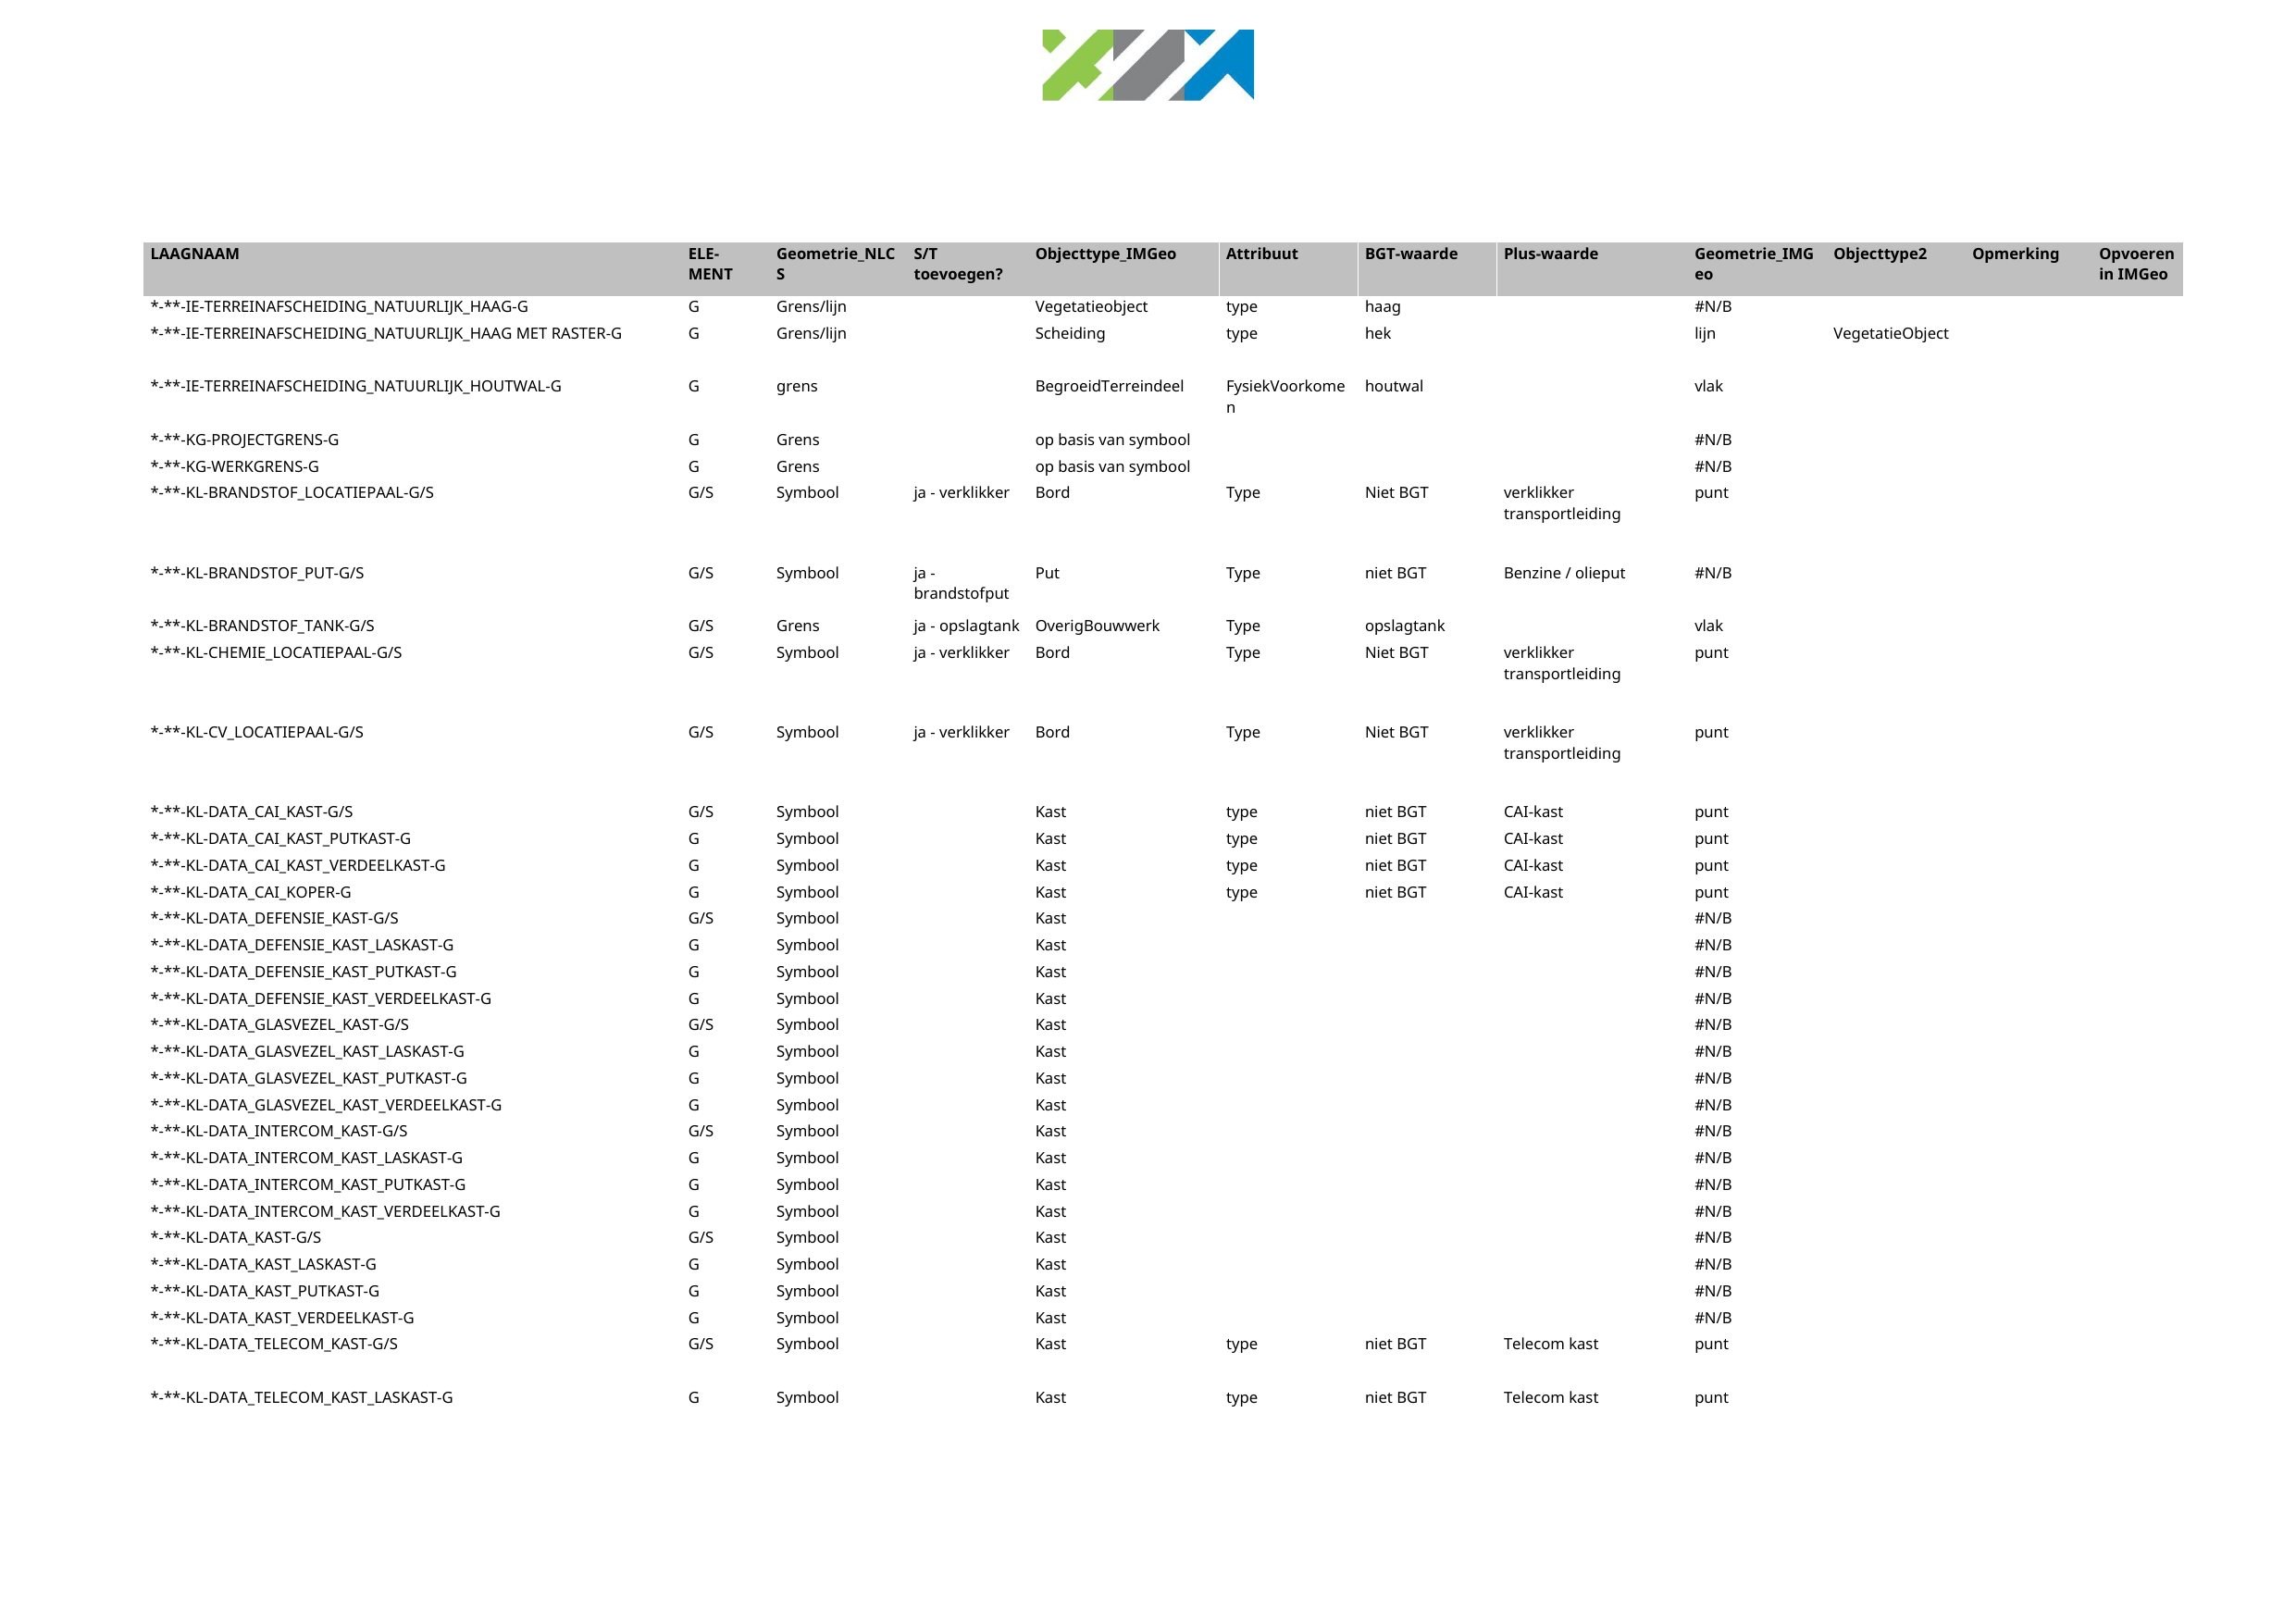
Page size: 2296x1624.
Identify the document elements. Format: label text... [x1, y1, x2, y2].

table_cell [2092, 1333, 2183, 1386]
table_cell [2092, 1174, 2183, 1200]
table_cell [1966, 1121, 2092, 1147]
table_cell [1827, 1333, 1966, 1386]
table_cell haag [1359, 296, 1496, 322]
table_cell G [681, 323, 770, 376]
table_header LAAGNAAM [143, 242, 681, 296]
table_cell vlak [1688, 615, 1827, 641]
table_cell *-**-KL-DATA_TELECOM_KAST-G/S [143, 1333, 681, 1386]
table_cell [2092, 376, 2183, 428]
table_cell #N/B [1688, 562, 1827, 615]
table_cell [1359, 1174, 1496, 1200]
table_cell [1359, 961, 1496, 987]
table_cell VegetatieObject [1827, 323, 1966, 376]
table_cell [907, 1200, 1028, 1227]
table_cell [1827, 908, 1966, 935]
table_cell [1966, 908, 2092, 935]
table_cell Symbool [770, 1307, 907, 1333]
table_cell [1827, 1068, 1966, 1094]
table_cell [907, 429, 1028, 455]
table_cell type [1220, 881, 1358, 908]
table_cell [907, 935, 1028, 961]
table_cell [907, 1254, 1028, 1280]
table_cell G [681, 855, 770, 881]
table_cell Kast [1028, 1014, 1219, 1041]
table_cell [1827, 801, 1966, 828]
table_cell type [1220, 801, 1358, 828]
table_cell Grens [770, 429, 907, 455]
table_cell G [681, 987, 770, 1014]
table_cell Symbool [770, 642, 907, 722]
table_cell ja - verklikker [907, 642, 1028, 722]
table_cell punt [1688, 1387, 1827, 1440]
table_cell [907, 1068, 1028, 1094]
table_cell [1966, 1094, 2092, 1121]
table_cell [1359, 1068, 1496, 1094]
table_cell [2092, 1041, 2183, 1067]
table_cell [1827, 296, 1966, 322]
table_cell [2092, 722, 2183, 801]
table_cell Symbool [770, 1281, 907, 1307]
table_cell [1827, 642, 1966, 722]
table_cell G/S [681, 482, 770, 562]
table_cell [1827, 961, 1966, 987]
table_cell [1966, 455, 2092, 482]
table_cell [1966, 1014, 2092, 1041]
table_cell FysiekVoorkomen [1220, 376, 1358, 428]
table_cell [2092, 455, 2183, 482]
table_cell Kast [1028, 935, 1219, 961]
table_cell G/S [681, 1121, 770, 1147]
table_cell [1497, 1200, 1688, 1227]
table_cell [2092, 615, 2183, 641]
table_cell [1497, 935, 1688, 961]
table_cell *-**-KG-PROJECTGRENS-G [143, 429, 681, 455]
table_cell [907, 1174, 1028, 1200]
table_cell [907, 296, 1028, 322]
table_cell Type [1220, 562, 1358, 615]
table_cell Symbool [770, 855, 907, 881]
table_cell #N/B [1688, 1227, 1827, 1254]
table_cell op basis van symbool [1028, 455, 1219, 482]
table_cell [1497, 1094, 1688, 1121]
table_cell G/S [681, 908, 770, 935]
table_cell [1497, 455, 1688, 482]
table_cell [1966, 987, 2092, 1014]
table_cell [2092, 908, 2183, 935]
table_cell Type [1220, 642, 1358, 722]
table_cell Symbool [770, 562, 907, 615]
table_cell [1220, 1147, 1358, 1173]
table_cell ja - brandstofput [907, 562, 1028, 615]
table_cell Bord [1028, 722, 1219, 801]
table_cell [1497, 429, 1688, 455]
table_cell [1966, 1227, 2092, 1254]
table_cell [1220, 1281, 1358, 1307]
table_cell *-**-KG-WERKGRENS-G [143, 455, 681, 482]
table_cell [1220, 1307, 1358, 1333]
table_cell [1966, 722, 2092, 801]
table_cell [1359, 1014, 1496, 1041]
table_cell CAI-kast [1497, 855, 1688, 881]
table_cell *-**-KL-DATA_CAI_KOPER-G [143, 881, 681, 908]
table_cell [2092, 828, 2183, 854]
table_cell Kast [1028, 1307, 1219, 1333]
table_cell G [681, 881, 770, 908]
table_cell Kast [1028, 801, 1219, 828]
table_cell [2092, 642, 2183, 722]
table_cell [1497, 1174, 1688, 1200]
table_cell Kast [1028, 1254, 1219, 1280]
table_cell Kast [1028, 855, 1219, 881]
table_cell [1220, 1254, 1358, 1280]
table_cell [907, 1227, 1028, 1254]
table_cell [1966, 1068, 2092, 1094]
table_cell [1220, 987, 1358, 1014]
table_cell [1497, 1068, 1688, 1094]
table_cell type [1220, 1333, 1358, 1386]
table_cell [1220, 961, 1358, 987]
table_cell Kast [1028, 1387, 1219, 1440]
table_cell [2092, 1121, 2183, 1147]
table_cell G [681, 1094, 770, 1121]
table_cell [907, 455, 1028, 482]
table_cell *-**-KL-DATA_INTERCOM_KAST_VERDEELKAST-G [143, 1200, 681, 1227]
table_cell [1359, 1121, 1496, 1147]
table_cell niet BGT [1359, 855, 1496, 881]
table_cell [907, 1094, 1028, 1121]
table_cell *-**-KL-DATA_GLASVEZEL_KAST_PUTKAST-G [143, 1068, 681, 1094]
table_cell [2092, 1200, 2183, 1227]
table_cell opslagtank [1359, 615, 1496, 641]
table_cell punt [1688, 801, 1827, 828]
table_cell [1827, 615, 1966, 641]
table_cell [2092, 429, 2183, 455]
table_cell [1827, 562, 1966, 615]
table_cell [1497, 987, 1688, 1014]
table_header BGT-waarde [1359, 242, 1496, 296]
table_cell #N/B [1688, 429, 1827, 455]
table_cell [2092, 323, 2183, 376]
table_cell [1497, 1041, 1688, 1067]
table_cell [1220, 1014, 1358, 1041]
table_header Opmerking [1966, 242, 2092, 296]
table_cell BegroeidTerreindeel [1028, 376, 1219, 428]
table_cell *-**-KL-DATA_INTERCOM_KAST-G/S [143, 1121, 681, 1147]
table_cell Symbool [770, 961, 907, 987]
table_cell [1966, 429, 2092, 455]
table_cell [2092, 961, 2183, 987]
table_cell Symbool [770, 482, 907, 562]
table_cell Telecom kast [1497, 1333, 1688, 1386]
table_cell punt [1688, 642, 1827, 722]
table_cell [1497, 908, 1688, 935]
table_cell niet BGT [1359, 828, 1496, 854]
table_cell *-**-KL-DATA_GLASVEZEL_KAST_LASKAST-G [143, 1041, 681, 1067]
table_cell [1359, 1281, 1496, 1307]
table_header Attribuut [1220, 242, 1358, 296]
table_cell #N/B [1688, 987, 1827, 1014]
table_cell op basis van symbool [1028, 429, 1219, 455]
table_cell G/S [681, 615, 770, 641]
table_cell Grens [770, 615, 907, 641]
table_cell Scheiding [1028, 323, 1219, 376]
table_cell CAI-kast [1497, 828, 1688, 854]
table_cell [2092, 562, 2183, 615]
table_cell niet BGT [1359, 1333, 1496, 1386]
table_cell G/S [681, 801, 770, 828]
table_cell [1359, 908, 1496, 935]
table_cell *-**-IE-TERREINAFSCHEIDING_NATUURLIJK_HAAG MET RASTER-G [143, 323, 681, 376]
table_cell Symbool [770, 1227, 907, 1254]
table_cell G [681, 1387, 770, 1440]
table_cell [1359, 455, 1496, 482]
table_cell [1220, 455, 1358, 482]
table_cell Kast [1028, 1068, 1219, 1094]
table_cell [2092, 1307, 2183, 1333]
table_cell Symbool [770, 1333, 907, 1386]
table_cell Symbool [770, 1094, 907, 1121]
table_cell Grens/lijn [770, 323, 907, 376]
table_header Geometrie_NLCS [770, 242, 907, 296]
table_cell [1220, 1094, 1358, 1121]
table_cell [1827, 1121, 1966, 1147]
table_cell Kast [1028, 881, 1219, 908]
table_cell Symbool [770, 1147, 907, 1173]
table_cell [1966, 855, 2092, 881]
table_cell #N/B [1688, 1068, 1827, 1094]
table_cell [1966, 961, 2092, 987]
table_cell [1359, 1147, 1496, 1173]
table_cell [1966, 562, 2092, 615]
table_header ELE-MENT [681, 242, 770, 296]
table_cell Symbool [770, 935, 907, 961]
table_header S/T toevoegen? [907, 242, 1028, 296]
table_cell G [681, 1041, 770, 1067]
table_cell [1827, 881, 1966, 908]
table_cell [1497, 1227, 1688, 1254]
table_cell CAI-kast [1497, 801, 1688, 828]
table_header Opvoeren in IMGeo [2092, 242, 2183, 296]
table_cell [2092, 482, 2183, 562]
table_cell Kast [1028, 987, 1219, 1014]
table_cell [2092, 935, 2183, 961]
table_cell punt [1688, 1333, 1827, 1386]
table_cell [1966, 828, 2092, 854]
table_cell Symbool [770, 1121, 907, 1147]
table_cell G [681, 376, 770, 428]
table_cell punt [1688, 855, 1827, 881]
table_cell *-**-KL-BRANDSTOF_PUT-G/S [143, 562, 681, 615]
table_cell Symbool [770, 1068, 907, 1094]
table_cell [1220, 1068, 1358, 1094]
table_cell *-**-KL-DATA_DEFENSIE_KAST_LASKAST-G [143, 935, 681, 961]
table_cell G [681, 1174, 770, 1200]
table_header Objecttype2 [1827, 242, 1966, 296]
table_cell *-**-KL-DATA_DEFENSIE_KAST-G/S [143, 908, 681, 935]
table_cell [907, 801, 1028, 828]
table_cell [2092, 801, 2183, 828]
table_cell [1966, 1387, 2092, 1440]
table_cell [1359, 935, 1496, 961]
table_cell G/S [681, 1014, 770, 1041]
table_cell *-**-KL-DATA_GLASVEZEL_KAST_VERDEELKAST-G [143, 1094, 681, 1121]
table_cell ja - opslagtank [907, 615, 1028, 641]
table_cell [1827, 429, 1966, 455]
table_cell G [681, 935, 770, 961]
table_cell Niet BGT [1359, 642, 1496, 722]
table_cell Kast [1028, 1333, 1219, 1386]
table_cell Niet BGT [1359, 722, 1496, 801]
table_cell *-**-KL-DATA_KAST_LASKAST-G [143, 1254, 681, 1280]
table_cell [2092, 1014, 2183, 1041]
table_cell G/S [681, 1333, 770, 1386]
table_cell [1827, 1014, 1966, 1041]
table_cell [1827, 1281, 1966, 1307]
table_cell [907, 1281, 1028, 1307]
table_cell [1827, 1227, 1966, 1254]
table_cell [1827, 1307, 1966, 1333]
table_cell [1827, 1041, 1966, 1067]
table_cell [907, 855, 1028, 881]
table_cell [2092, 881, 2183, 908]
table_cell G [681, 1147, 770, 1173]
table_cell Kast [1028, 1200, 1219, 1227]
table_cell [907, 376, 1028, 428]
table_cell Kast [1028, 1174, 1219, 1200]
table_cell #N/B [1688, 1200, 1827, 1227]
table_cell grens [770, 376, 907, 428]
table_cell Symbool [770, 1254, 907, 1280]
table_cell Benzine / olieput [1497, 562, 1688, 615]
table_cell *-**-KL-DATA_KAST-G/S [143, 1227, 681, 1254]
table_cell Kast [1028, 1227, 1219, 1254]
table_cell [1966, 1147, 2092, 1173]
table_cell [2092, 855, 2183, 881]
table_cell *-**-KL-DATA_DEFENSIE_KAST_VERDEELKAST-G [143, 987, 681, 1014]
table_cell Niet BGT [1359, 482, 1496, 562]
table_cell Kast [1028, 828, 1219, 854]
table_cell [1966, 376, 2092, 428]
table_cell verklikker transportleiding [1497, 722, 1688, 801]
table_cell Kast [1028, 908, 1219, 935]
table_cell #N/B [1688, 908, 1827, 935]
table_cell [1827, 828, 1966, 854]
table_cell [1966, 1281, 2092, 1307]
table_cell G/S [681, 722, 770, 801]
table_cell [1966, 881, 2092, 908]
table_cell Kast [1028, 961, 1219, 987]
table_cell [1497, 615, 1688, 641]
table_cell [1827, 376, 1966, 428]
table_cell #N/B [1688, 1254, 1827, 1280]
table_cell [1220, 1041, 1358, 1067]
table_cell #N/B [1688, 1147, 1827, 1173]
table_cell [907, 828, 1028, 854]
table_cell #N/B [1688, 1121, 1827, 1147]
table_cell [1497, 1254, 1688, 1280]
table_cell Type [1220, 482, 1358, 562]
table_cell verklikker transportleiding [1497, 642, 1688, 722]
table_cell [1220, 908, 1358, 935]
table_cell Type [1220, 615, 1358, 641]
table_cell G [681, 455, 770, 482]
table_cell [1827, 1174, 1966, 1200]
table_cell [1966, 1041, 2092, 1067]
table_cell Telecom kast [1497, 1387, 1688, 1440]
table_cell [907, 323, 1028, 376]
table_cell [1497, 1121, 1688, 1147]
table_cell [1827, 935, 1966, 961]
table_cell [1359, 1254, 1496, 1280]
table_cell [1966, 935, 2092, 961]
table_cell [907, 987, 1028, 1014]
table_cell Symbool [770, 881, 907, 908]
table_cell [2092, 1068, 2183, 1094]
table_cell Type [1220, 722, 1358, 801]
table_cell Symbool [770, 1014, 907, 1041]
table_cell punt [1688, 828, 1827, 854]
table_cell Grens/lijn [770, 296, 907, 322]
table_cell G/S [681, 1227, 770, 1254]
table_cell [1827, 1094, 1966, 1121]
table_cell Bord [1028, 482, 1219, 562]
table_cell [907, 1147, 1028, 1173]
table_cell niet BGT [1359, 1387, 1496, 1440]
table_cell punt [1688, 722, 1827, 801]
table_cell G [681, 828, 770, 854]
table_cell [907, 1387, 1028, 1440]
table_cell [1966, 615, 2092, 641]
table_cell [2092, 1387, 2183, 1440]
table_cell Grens [770, 455, 907, 482]
table_cell G/S [681, 562, 770, 615]
table_cell *-**-KL-BRANDSTOF_LOCATIEPAAL-G/S [143, 482, 681, 562]
table_cell [1497, 323, 1688, 376]
table_cell [1827, 482, 1966, 562]
table_cell verklikker transportleiding [1497, 482, 1688, 562]
table_cell *-**-KL-DATA_TELECOM_KAST_LASKAST-G [143, 1387, 681, 1440]
table_cell G [681, 1068, 770, 1094]
table_cell type [1220, 296, 1358, 322]
table_cell hek [1359, 323, 1496, 376]
table_cell #N/B [1688, 1041, 1827, 1067]
table_cell [1827, 1254, 1966, 1280]
table_cell [1827, 1200, 1966, 1227]
table_cell [1827, 855, 1966, 881]
table_cell Bord [1028, 642, 1219, 722]
table_cell G/S [681, 642, 770, 722]
table_cell [1966, 296, 2092, 322]
table_cell [1827, 1147, 1966, 1173]
table_cell Symbool [770, 908, 907, 935]
table_cell *-**-KL-DATA_DEFENSIE_KAST_PUTKAST-G [143, 961, 681, 987]
table_cell Symbool [770, 1387, 907, 1440]
table_cell [1220, 1121, 1358, 1147]
table_cell vlak [1688, 376, 1827, 428]
table_cell [1966, 1174, 2092, 1200]
table_header Objecttype_IMGeo [1028, 242, 1219, 296]
table_cell #N/B [1688, 455, 1827, 482]
table_cell *-**-KL-BRANDSTOF_TANK-G/S [143, 615, 681, 641]
table_cell [2092, 296, 2183, 322]
table_cell *-**-KL-CHEMIE_LOCATIEPAAL-G/S [143, 642, 681, 722]
table_cell Kast [1028, 1094, 1219, 1121]
table_cell #N/B [1688, 1307, 1827, 1333]
table_cell #N/B [1688, 1094, 1827, 1121]
table_cell [1966, 1200, 2092, 1227]
table_cell [1220, 1200, 1358, 1227]
table_cell Symbool [770, 722, 907, 801]
table_cell [1966, 801, 2092, 828]
table_cell [1497, 1147, 1688, 1173]
table_cell punt [1688, 482, 1827, 562]
table_cell *-**-IE-TERREINAFSCHEIDING_NATUURLIJK_HOUTWAL-G [143, 376, 681, 428]
table_cell [1359, 1041, 1496, 1067]
table_cell #N/B [1688, 1281, 1827, 1307]
table_cell G [681, 961, 770, 987]
table_cell Vegetatieobject [1028, 296, 1219, 322]
table_cell #N/B [1688, 935, 1827, 961]
table_cell *-**-KL-DATA_INTERCOM_KAST_LASKAST-G [143, 1147, 681, 1173]
table_cell ja - verklikker [907, 722, 1028, 801]
table_cell Symbool [770, 828, 907, 854]
table_cell Kast [1028, 1041, 1219, 1067]
table_cell #N/B [1688, 296, 1827, 322]
table_cell [1220, 935, 1358, 961]
table_cell [1359, 1227, 1496, 1254]
table_cell ja - verklikker [907, 482, 1028, 562]
table_cell Symbool [770, 1041, 907, 1067]
table_cell lijn [1688, 323, 1827, 376]
table_cell CAI-kast [1497, 881, 1688, 908]
table_cell [1497, 376, 1688, 428]
table_cell Kast [1028, 1147, 1219, 1173]
table_cell [2092, 1227, 2183, 1254]
table_cell [1359, 1200, 1496, 1227]
table_cell type [1220, 828, 1358, 854]
table_cell [1966, 1254, 2092, 1280]
table_cell punt [1688, 881, 1827, 908]
table_cell Symbool [770, 1174, 907, 1200]
table_cell niet BGT [1359, 801, 1496, 828]
table_cell [1966, 1307, 2092, 1333]
table_cell Kast [1028, 1121, 1219, 1147]
table_cell type [1220, 1387, 1358, 1440]
table_cell type [1220, 323, 1358, 376]
table_cell *-**-KL-DATA_KAST_PUTKAST-G [143, 1281, 681, 1307]
table_cell [907, 1121, 1028, 1147]
table_cell [1497, 961, 1688, 987]
table_cell [1827, 455, 1966, 482]
table_cell [1966, 482, 2092, 562]
table_cell [1359, 987, 1496, 1014]
table_cell type [1220, 855, 1358, 881]
table_cell [1827, 722, 1966, 801]
table_cell Symbool [770, 801, 907, 828]
table_cell [1220, 1227, 1358, 1254]
table_cell niet BGT [1359, 881, 1496, 908]
table_cell [907, 1333, 1028, 1386]
table_cell [907, 1041, 1028, 1067]
table_cell [1220, 429, 1358, 455]
table_cell [1497, 296, 1688, 322]
table_cell [907, 961, 1028, 987]
table_cell [1827, 1387, 1966, 1440]
table_cell [2092, 1147, 2183, 1173]
table_cell Kast [1028, 1281, 1219, 1307]
table_cell G [681, 1254, 770, 1280]
table_cell *-**-KL-DATA_CAI_KAST-G/S [143, 801, 681, 828]
table_cell [2092, 1094, 2183, 1121]
table_cell [2092, 1254, 2183, 1280]
table_cell G [681, 429, 770, 455]
table_cell [1497, 1307, 1688, 1333]
table_cell G [681, 296, 770, 322]
table_cell G [681, 1307, 770, 1333]
table_cell [907, 1307, 1028, 1333]
table_cell *-**-IE-TERREINAFSCHEIDING_NATUURLIJK_HAAG-G [143, 296, 681, 322]
table_cell Symbool [770, 987, 907, 1014]
table_cell [1220, 1174, 1358, 1200]
table_cell [1827, 987, 1966, 1014]
table_cell *-**-KL-DATA_CAI_KAST_VERDEELKAST-G [143, 855, 681, 881]
table_cell [1966, 642, 2092, 722]
table_cell Symbool [770, 1200, 907, 1227]
table_cell *-**-KL-DATA_INTERCOM_KAST_PUTKAST-G [143, 1174, 681, 1200]
table_cell [1359, 1094, 1496, 1121]
table_cell [1497, 1281, 1688, 1307]
table_cell [1359, 1307, 1496, 1333]
table_cell houtwal [1359, 376, 1496, 428]
table_cell niet BGT [1359, 562, 1496, 615]
table_cell #N/B [1688, 1174, 1827, 1200]
table_cell #N/B [1688, 961, 1827, 987]
table_cell [2092, 1281, 2183, 1307]
table_cell Put [1028, 562, 1219, 615]
table_cell #N/B [1688, 1014, 1827, 1041]
table_cell *-**-KL-CV_LOCATIEPAAL-G/S [143, 722, 681, 801]
table_cell G [681, 1281, 770, 1307]
table_cell [1359, 429, 1496, 455]
table_cell [1966, 323, 2092, 376]
table_cell [1497, 1014, 1688, 1041]
table_cell *-**-KL-DATA_GLASVEZEL_KAST-G/S [143, 1014, 681, 1041]
table_header Plus-waarde [1497, 242, 1688, 296]
table_cell *-**-KL-DATA_CAI_KAST_PUTKAST-G [143, 828, 681, 854]
table_cell [1966, 1333, 2092, 1386]
table_cell [2092, 987, 2183, 1014]
table_cell [907, 908, 1028, 935]
table_header Geometrie_IMGeo [1688, 242, 1827, 296]
table_cell OverigBouwwerk [1028, 615, 1219, 641]
table_cell [907, 1014, 1028, 1041]
table_cell *-**-KL-DATA_KAST_VERDEELKAST-G [143, 1307, 681, 1333]
table_cell G [681, 1200, 770, 1227]
table_cell [907, 881, 1028, 908]
